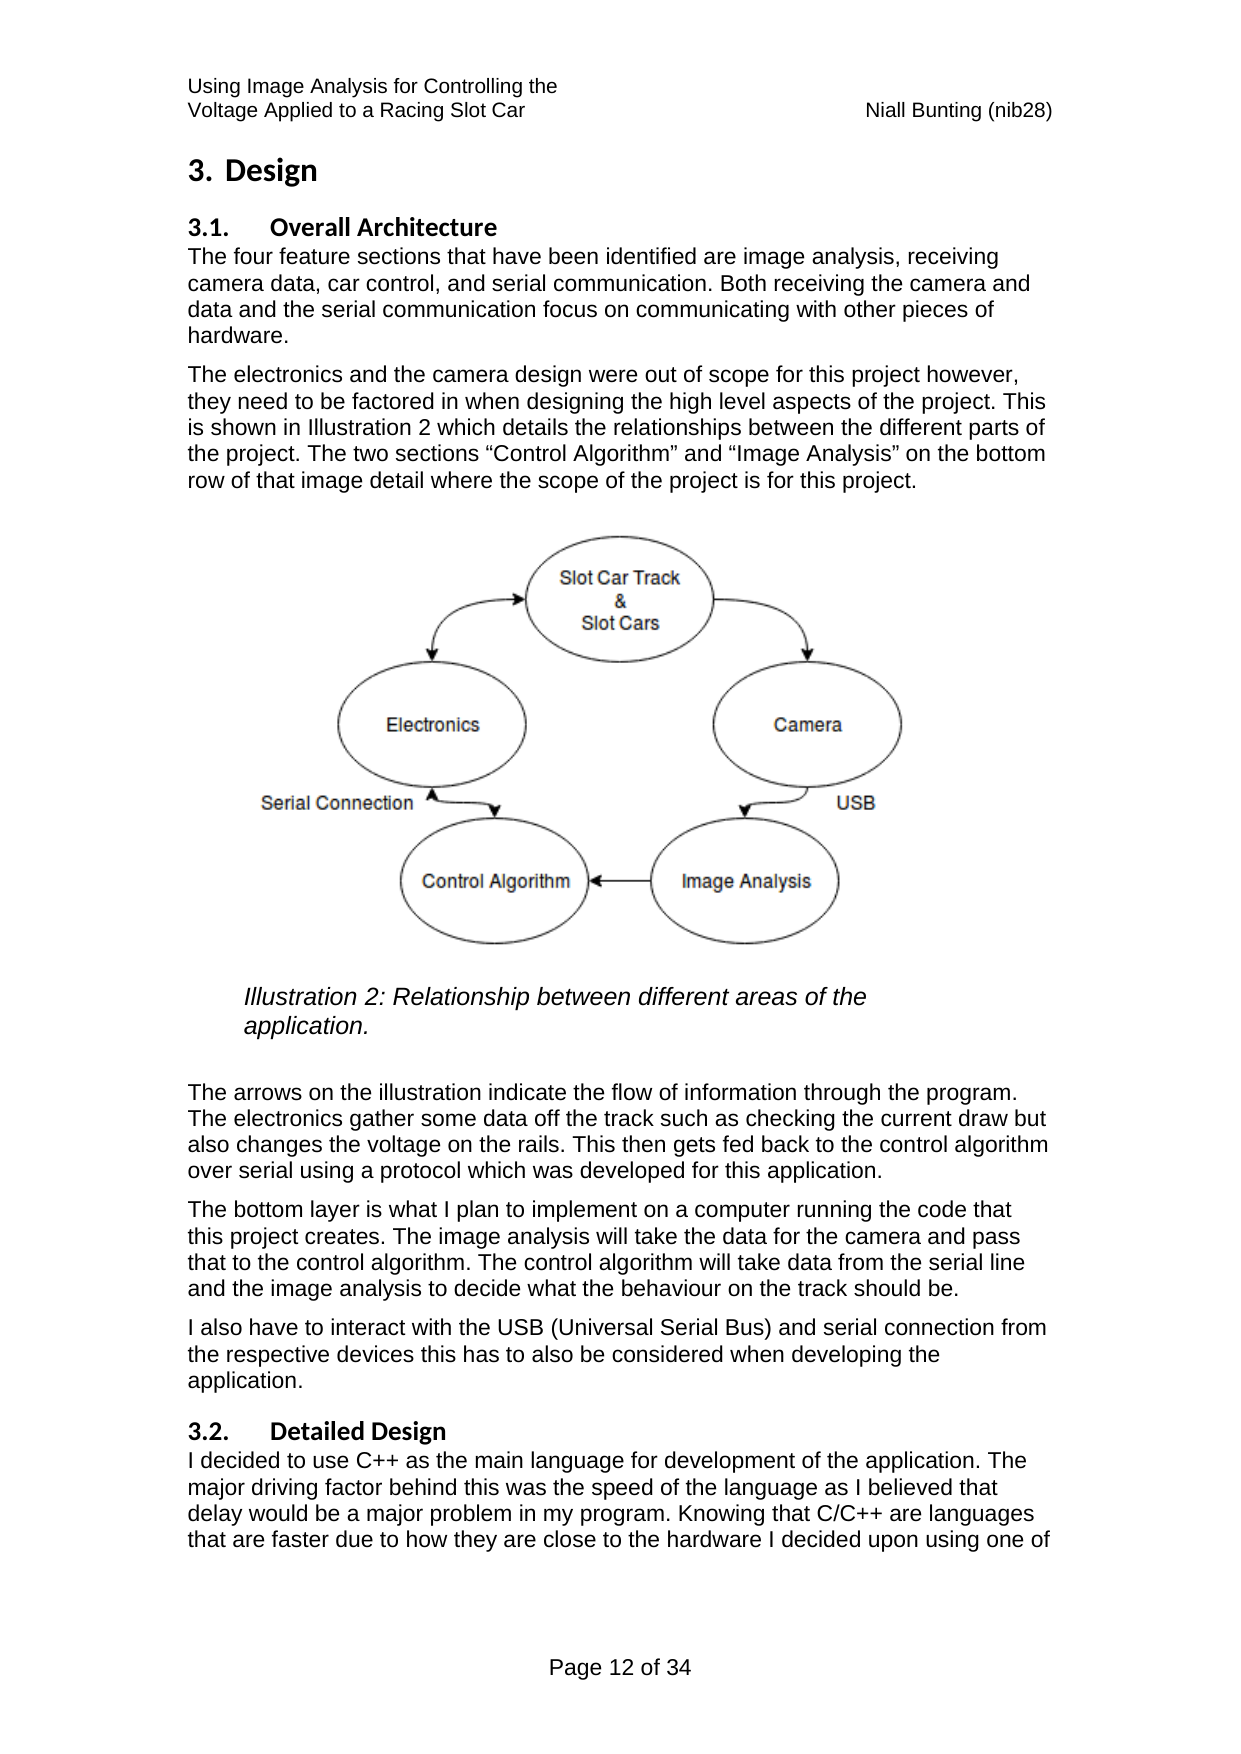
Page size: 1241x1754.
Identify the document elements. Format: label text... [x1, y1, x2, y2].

picture [258, 505, 982, 982]
text The arrows on the illustration indicate the flow of information through the program. The electronics gather some data off the track such as checking the current draw but also changes the voltage on the rails. This then gets fed back to the control algorithm over serial using a protocol which was developed for this application. [187, 1078, 1053, 1184]
subtitle Design [187, 149, 1053, 189]
text The bottom layer is what I plan to implement on a computer running the code that this project creates. The image analysis will take the data for the camera and pass that to the control algorithm. The control algorithm will take data from the serial line and the image analysis to decide what the behaviour on the track should be. [187, 1196, 1053, 1302]
text I decided to use C++ as the main language for development of the application. The major driving factor behind this was the speed of the language as I believed that delay would be a major problem in my program. Knowing that C/C++ are languages that are faster due to how they are close to the hardware I decided upon using one of [187, 1447, 1053, 1553]
text The four feature sections that have been identified are image analysis, receiving camera data, car control, and serial communication. Both receiving the camera and data and the serial communication focus on communicating with other pieces of hardware. [187, 243, 1053, 349]
text I also have to interact with the USB (Universal Serial Bus) and serial connection from the respective devices this has to also be considered when developing the application. [187, 1314, 1053, 1393]
text The electronics and the camera design were out of scope for this project however, they need to be factored in when designing the high level aspects of the project. This is shown in Illustration 2 which details the relationships between the different parts of the project. The two sections “Control Algorithm” and “Image Analysis” on the bottom row of that image detail where the scope of the project is for this project. [187, 361, 1053, 493]
text Illustration 2: Relationship between different areas of the application. [243, 982, 997, 1039]
subtitle Overall Architecture [187, 210, 1053, 243]
subtitle Detailed Design [187, 1414, 1053, 1447]
